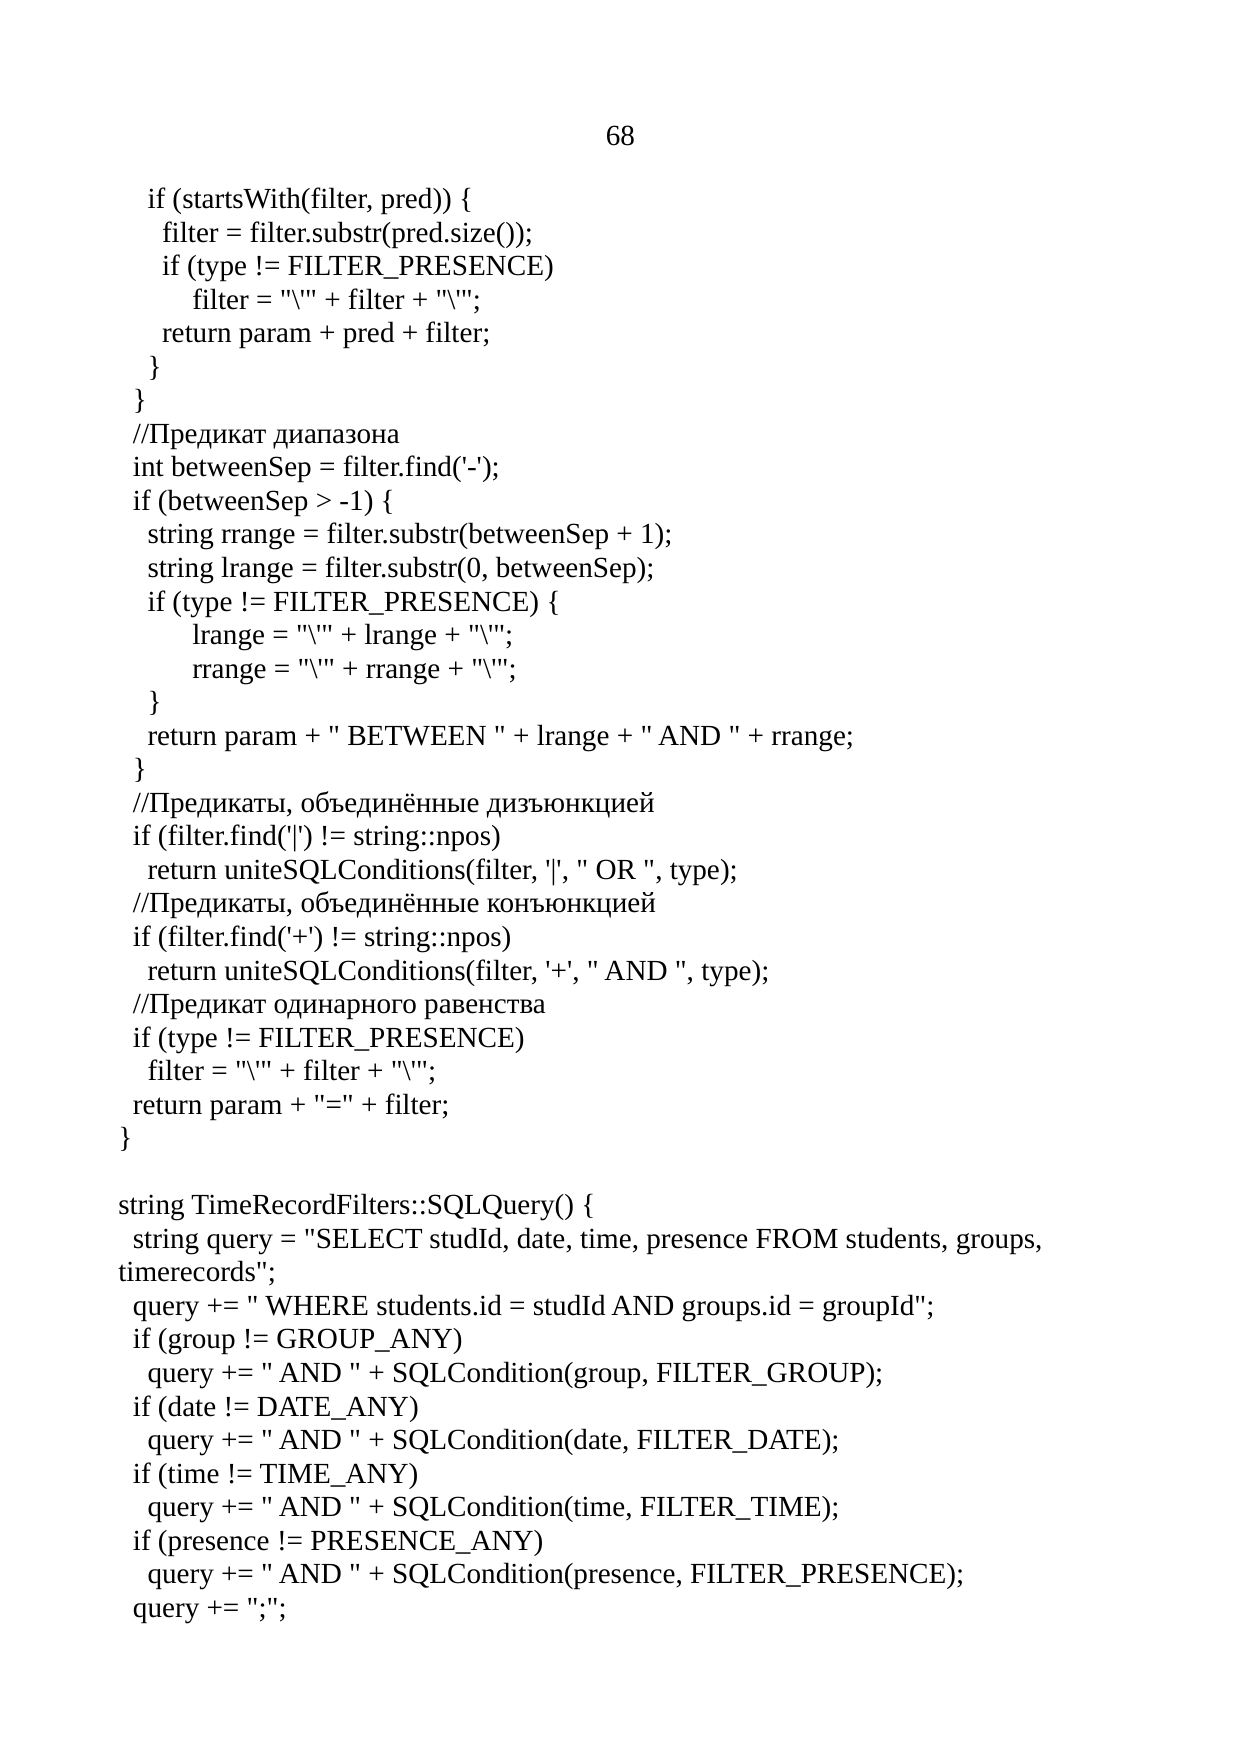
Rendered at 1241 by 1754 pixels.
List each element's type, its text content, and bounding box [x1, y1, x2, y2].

text if (startsWith(filter, pred)) { filter = filter.substr(pred.size()); if (type != FILTER_PRESENCE) filter = "\'" + filter + "\'"; return param + pred + filter; } } //Предикат диапазона int betweenSep = filter.find('-'); if (betweenSep > -1) { string rrange = filter.substr(betweenSep + 1); string lrange = filter.substr(0, betweenSep); if (type != FILTER_PRESENCE) { lrange = "\'" + lrange + "\'"; rrange = "\'" + rrange + "\'"; } return param + " BETWEEN " + lrange + " AND " + rrange; } //Предикаты, объединённые дизъюнкцией if (filter.find('|') != string::npos) return uniteSQLConditions(filter, '|', " OR ", type); //Предикаты, объединённые конъюнкцией if (filter.find('+') != string::npos) return uniteSQLConditions(filter, '+', " AND ", type); //Предикат одинарного равенства if (type != FILTER_PRESENCE) filter = "\'" + filter + "\'"; return param + "=" + filter; } string TimeRecordFilters::SQLQuery() { string query = "SELECT studId, date, time, presence FROM students, groups, timerecords"; query += " WHERE students.id = studId AND groups.id = groupId"; if (group != GROUP_ANY) query += " AND " + SQLCondition(group, FILTER_GROUP); if (date != DATE_ANY) query += " AND " + SQLCondition(date, FILTER_DATE); if (time != TIME_ANY) query += " AND " + SQLCondition(time, FILTER_TIME); if (presence != PRESENCE_ANY) query += " AND " + SQLCondition(presence, FILTER_PRESENCE); query += ";"; [118, 181, 1122, 1623]
